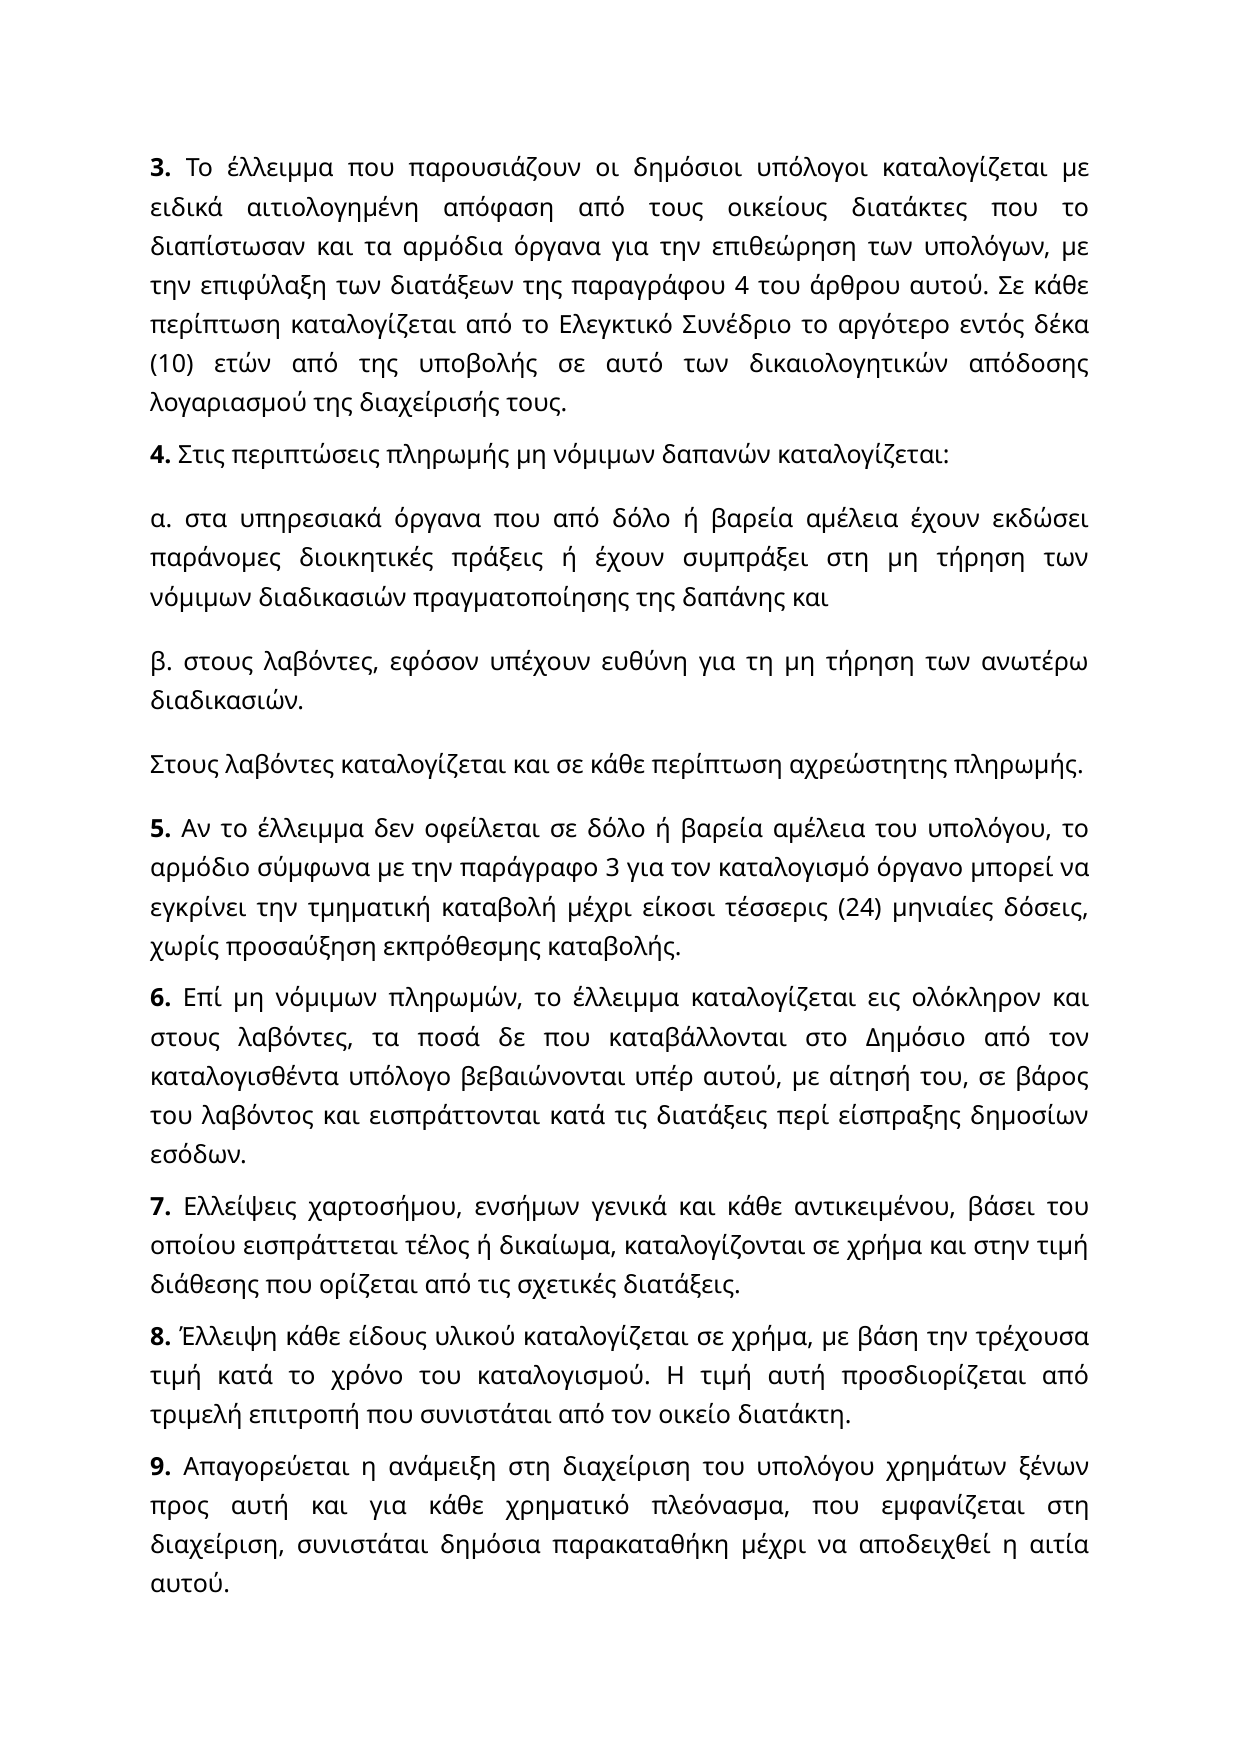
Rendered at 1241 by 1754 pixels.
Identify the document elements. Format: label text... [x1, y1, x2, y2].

text Στους λαβόντες καταλογίζεται και σε κάθε περίπτωση αχρεώστητης πληρωμής. [150, 747, 1090, 781]
text 8. Έλλειψη κάθε είδους υλικού καταλογίζεται σε χρήμα, με βάση την τρέχουσα τιμή κατά το χρόνο του καταλογισμού. Η τιμή αυτή προσδιορίζεται από τριμελή επιτροπή που συνιστάται από τον οικείο διατάκτη. [150, 1318, 1090, 1431]
text α. στα υπηρεσιακά όργανα που από δόλο ή βαρεία αμέλεια έχουν εκδώσει παράνομες διοικητικές πράξεις ή έχουν συμπράξει στη μη τήρηση των νόμιμων διαδικασιών πραγματοποίησης της δαπάνης και [150, 501, 1090, 613]
text 5. Αν το έλλειμμα δεν οφείλεται σε δόλο ή βαρεία αμέλεια του υπολόγου, το αρμόδιο σύμφωνα με την παράγραφο 3 για τον καταλογισμό όργανο μπορεί να εγκρίνει την τμηματική καταβολή μέχρι είκοσι τέσσερις (24) μηνιαίες δόσεις, χωρίς προσαύξηση εκπρόθεσμης καταβολής. [150, 811, 1090, 962]
text 4. Στις περιπτώσεις πληρωμής μη νόμιμων δαπανών καταλογίζεται: [150, 437, 1090, 471]
text 3. Το έλλειμμα που παρουσιάζουν οι δημόσιοι υπόλογοι καταλογίζεται με ειδικά αιτιολογημένη απόφαση από τους οικείους διατάκτες που το διαπίστωσαν και τα αρμόδια όργανα για την επιθεώρηση των υπολόγων, με την επιφύλαξη των διατάξεων της παραγράφου 4 του άρθρου αυτού. Σε κάθε περίπτωση καταλογίζεται από το Ελεγκτικό Συνέδριο το αργότερο εντός δέκα (10) ετών από της υποβολής σε αυτό των δικαιολογητικών απόδοσης λογαριασμού της διαχείρισής τους. [150, 150, 1090, 419]
text 9. Απαγορεύεται η ανάμειξη στη διαχείριση του υπολόγου χρημάτων ξένων προς αυτή και για κάθε χρηματικό πλεόνασμα, που εμφανίζεται στη διαχείριση, συνιστάται δημόσια παρακαταθήκη μέχρι να αποδειχθεί η αιτία αυτού. [150, 1448, 1090, 1600]
text 6. Επί μη νόμιμων πληρωμών, το έλλειμμα καταλογίζεται εις ολόκληρον και στους λαβόντες, τα ποσά δε που καταβάλλονται στο Δημόσιο από τον καταλογισθέντα υπόλογο βεβαιώνονται υπέρ αυτού, με αίτησή του, σε βάρος του λαβόντος και εισπράττονται κατά τις διατάξεις περί είσπραξης δημοσίων εσόδων. [150, 980, 1090, 1171]
text 7. Ελλείψεις χαρτοσήμου, ενσήμων γενικά και κάθε αντικειμένου, βάσει του οποίου εισπράττεται τέλος ή δικαίωμα, καταλογίζονται σε χρήμα και στην τιμή διάθεσης που ορίζεται από τις σχετικές διατάξεις. [150, 1188, 1090, 1301]
text β. στους λαβόντες, εφόσον υπέχουν ευθύνη για τη μη τήρηση των ανωτέρω διαδικασιών. [150, 643, 1090, 717]
